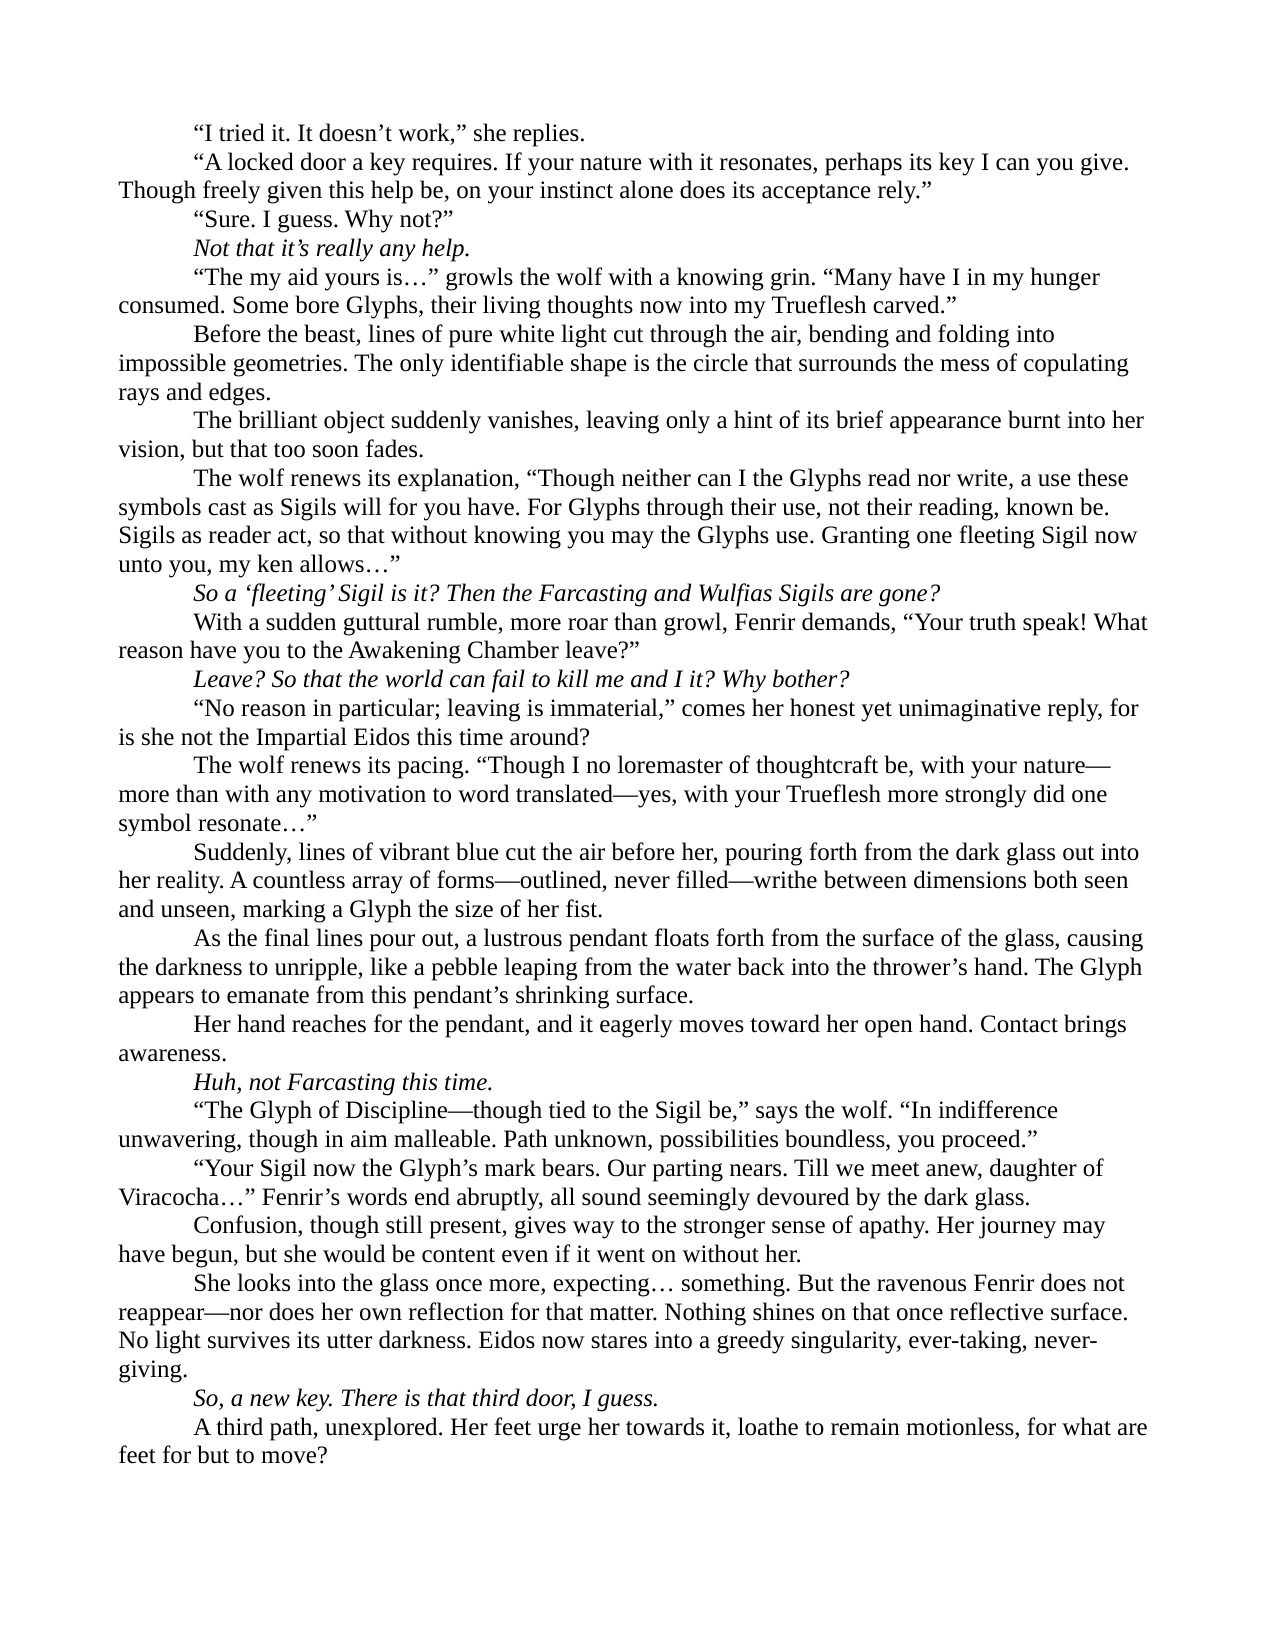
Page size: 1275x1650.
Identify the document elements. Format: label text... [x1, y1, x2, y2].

text So, a new key. There is that third door, I guess. [118, 1383, 1157, 1412]
text The brilliant object suddenly vanishes, leaving only a hint of its brief appearance burnt into her vision, but that too soon fades. [118, 406, 1157, 463]
text “The my aid yours is…” growls the wolf with a knowing grin. “Many have I in my hunger consumed. Some bore Glyphs, their living thoughts now into my Trueflesh carved.” [118, 262, 1157, 319]
text “Your Sigil now the Glyph’s mark bears. Our parting nears. Till we meet anew, daughter of Viracocha…” Fenrir’s words end abruptly, all sound seemingly devoured by the dark glass. [118, 1153, 1157, 1211]
text Leave? So that the world can fail to kill me and I it? Why bother? [118, 664, 1157, 693]
text Not that it’s really any help. [118, 233, 1157, 262]
text “I tried it. It doesn’t work,” she replies. [118, 118, 1157, 147]
text “Sure. I guess. Why not?” [118, 204, 1157, 233]
text The wolf renews its explanation, “Though neither can I the Glyphs read nor write, a use these symbols cast as Sigils will for you have. For Glyphs through their use, not their reading, known be. Sigils as reader act, so that without knowing you may the Glyphs use. Granting one fleeting Sigil now unto you, my ken allows…” [118, 463, 1157, 578]
text Her hand reaches for the pendant, and it eagerly moves toward her open hand. Contact brings awareness. [118, 1009, 1157, 1067]
text A third path, unexplored. Her feet urge her towards it, loathe to remain motionless, for what are feet for but to move? [118, 1412, 1157, 1469]
text “No reason in particular; leaving is immaterial,” comes her honest yet unimaginative reply, for is she not the Impartial Eidos this time around? [118, 693, 1157, 751]
text Before the beast, lines of pure white light cut through the air, bending and folding into impossible geometries. The only identifiable shape is the circle that surrounds the mess of copulating rays and edges. [118, 319, 1157, 406]
text Huh, not Farcasting this time. [118, 1067, 1157, 1096]
text With a sudden guttural rumble, more roar than growl, Fenrir demands, “Your truth speak! What reason have you to the Awakening Chamber leave?” [118, 607, 1157, 664]
text So a ‘fleeting’ Sigil is it? Then the Farcasting and Wulfias Sigils are gone? [118, 578, 1157, 607]
text The wolf renews its pacing. “Though I no loremaster of thoughtcraft be, with your nature—more than with any motivation to word translated—yes, with your Trueflesh more strongly did one symbol resonate…” [118, 751, 1157, 837]
text She looks into the glass once more, expecting… something. But the ravenous Fenrir does not reappear—nor does her own reflection for that matter. Nothing shines on that once reflective surface. No light survives its utter darkness. Eidos now stares into a greedy singularity, ever-taking, never-giving. [118, 1268, 1157, 1383]
text “A locked door a key requires. If your nature with it resonates, perhaps its key I can you give. Though freely given this help be, on your instinct alone does its acceptance rely.” [118, 147, 1157, 204]
text Confusion, though still present, gives way to the stronger sense of apathy. Her journey may have begun, but she would be content even if it went on without her. [118, 1211, 1157, 1268]
text Suddenly, lines of vibrant blue cut the air before her, pouring forth from the dark glass out into her reality. A countless array of forms—outlined, never filled—writhe between dimensions both seen and unseen, marking a Glyph the size of her fist. [118, 837, 1157, 923]
text As the final lines pour out, a lustrous pendant floats forth from the surface of the glass, causing the darkness to unripple, like a pebble leaping from the water back into the thrower’s hand. The Glyph appears to emanate from this pendant’s shrinking surface. [118, 923, 1157, 1009]
text “The Glyph of Discipline—though tied to the Sigil be,” says the wolf. “In indifference unwavering, though in aim malleable. Path unknown, possibilities boundless, you proceed.” [118, 1096, 1157, 1153]
